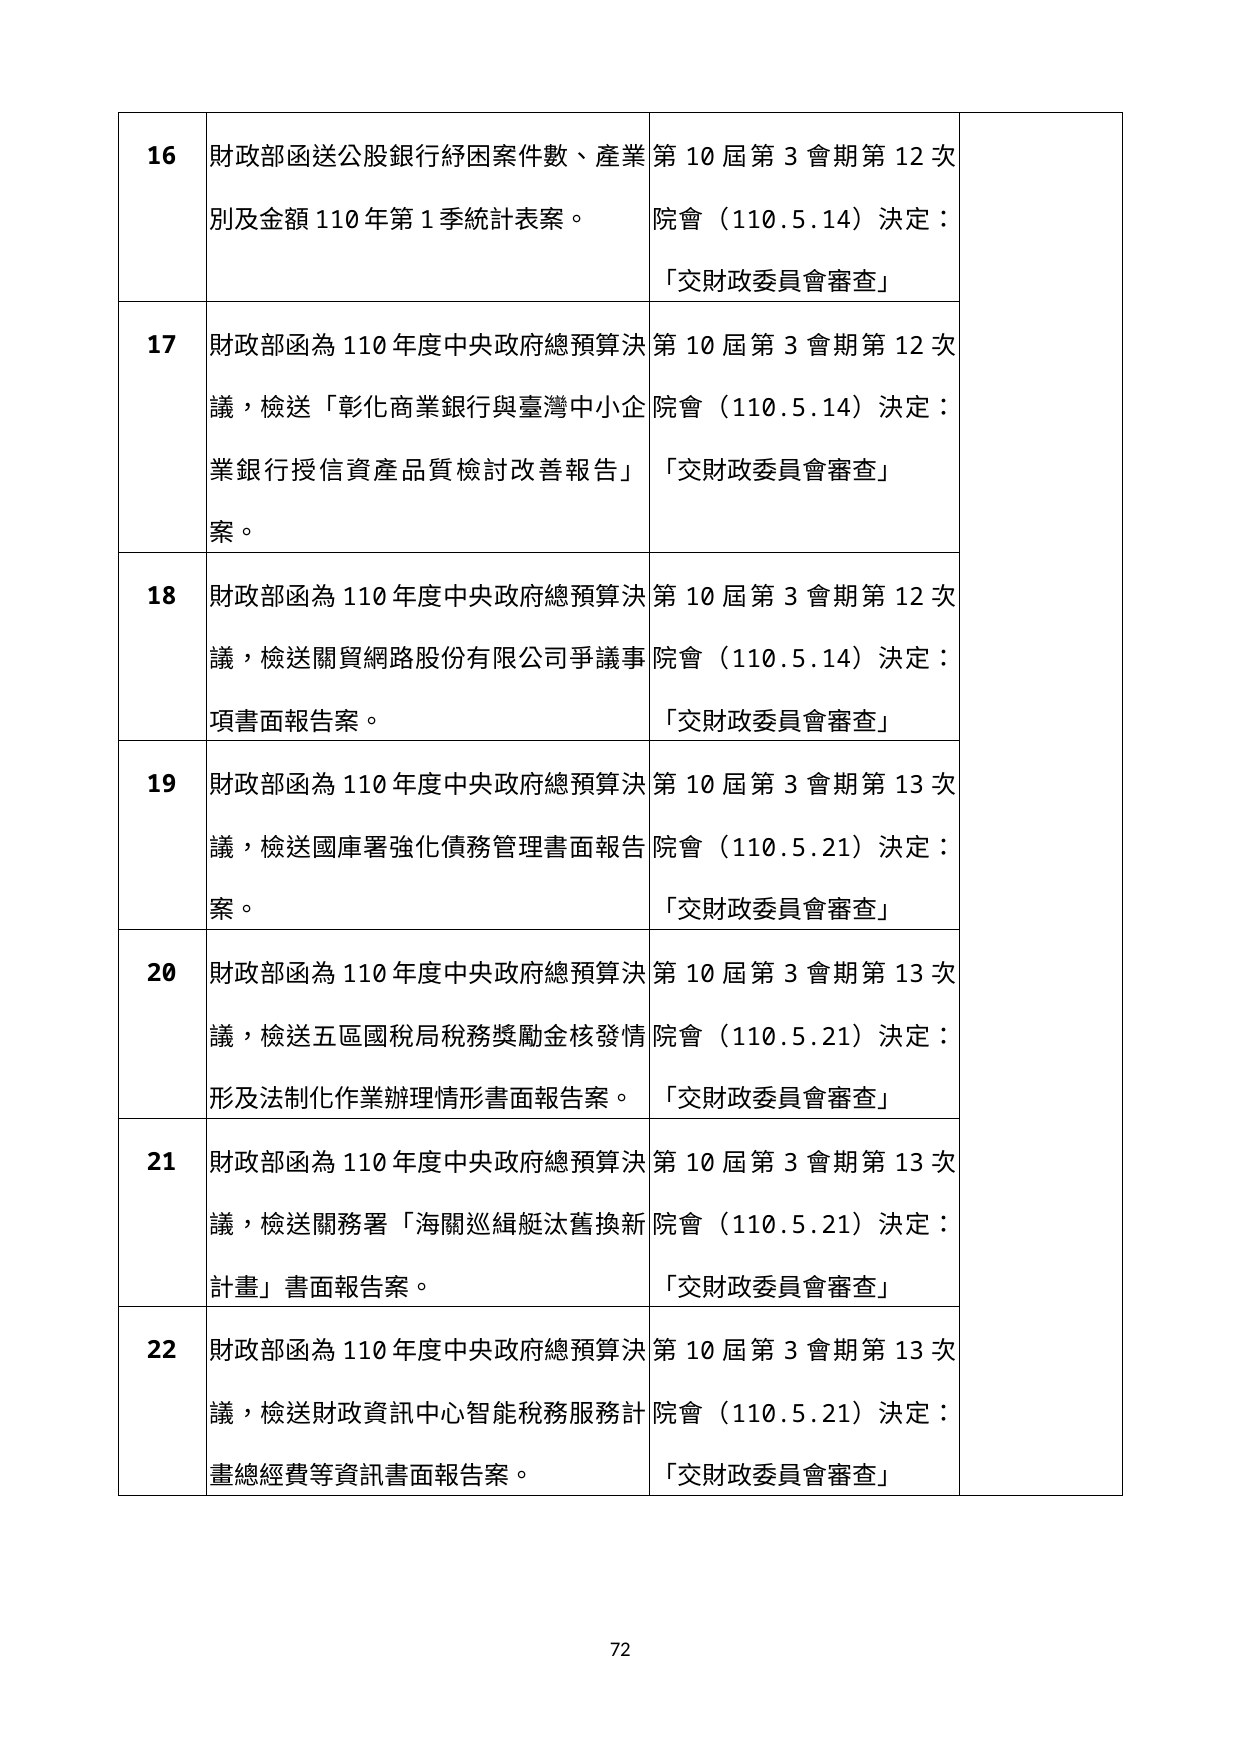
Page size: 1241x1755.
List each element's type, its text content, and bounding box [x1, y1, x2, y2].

table_cell [119, 930, 206, 1117]
table_cell 財政部函為110年度中央政府總預算決議，檢送「彰化商業銀行與臺灣中小企業銀行授信資產品質檢討改善報告」案。 [207, 302, 649, 552]
table_cell 財政部函為110年度中央政府總預算決議，檢送關貿網路股份有限公司爭議事項書面報告案。 [207, 553, 649, 740]
table_cell [119, 113, 206, 301]
table_cell 財政部函為110年度中央政府總預算決議，檢送五區國稅局稅務獎勵金核發情形及法制化作業辦理情形書面報告案。 [207, 930, 649, 1117]
table_cell 第10屆第3會期第12次院會（110.5.14）決定：「交財政委員會審查」 [650, 302, 959, 552]
table_cell 財政部函為110年度中央政府總預算決議，檢送國庫署強化債務管理書面報告案。 [207, 741, 649, 929]
table_cell 第10屆第3會期第12次院會（110.5.14）決定：「交財政委員會審查」 [650, 113, 959, 301]
table_cell [960, 113, 1122, 1494]
table_cell 第10屆第3會期第13次院會（110.5.21）決定：「交財政委員會審查」 [650, 1307, 959, 1494]
table_cell 財政部函為110年度中央政府總預算決議，檢送財政資訊中心智能稅務服務計畫總經費等資訊書面報告案。 [207, 1307, 649, 1494]
table_cell 第10屆第3會期第13次院會（110.5.21）決定：「交財政委員會審查」 [650, 1119, 959, 1306]
table_cell 第10屆第3會期第13次院會（110.5.21）決定：「交財政委員會審查」 [650, 930, 959, 1117]
table_cell [119, 553, 206, 740]
table_cell [119, 302, 206, 552]
table_cell 財政部函為110年度中央政府總預算決議，檢送關務署「海關巡緝艇汰舊換新計畫」書面報告案。 [207, 1119, 649, 1306]
table_cell 第10屆第3會期第12次院會（110.5.14）決定：「交財政委員會審查」 [650, 553, 959, 740]
table_cell [119, 1307, 206, 1494]
table_cell 第10屆第3會期第13次院會（110.5.21）決定：「交財政委員會審查」 [650, 741, 959, 929]
table_cell [119, 741, 206, 929]
table_cell 財政部函送公股銀行紓困案件數、產業別及金額110年第1季統計表案。 [207, 113, 649, 301]
table_cell [119, 1119, 206, 1306]
